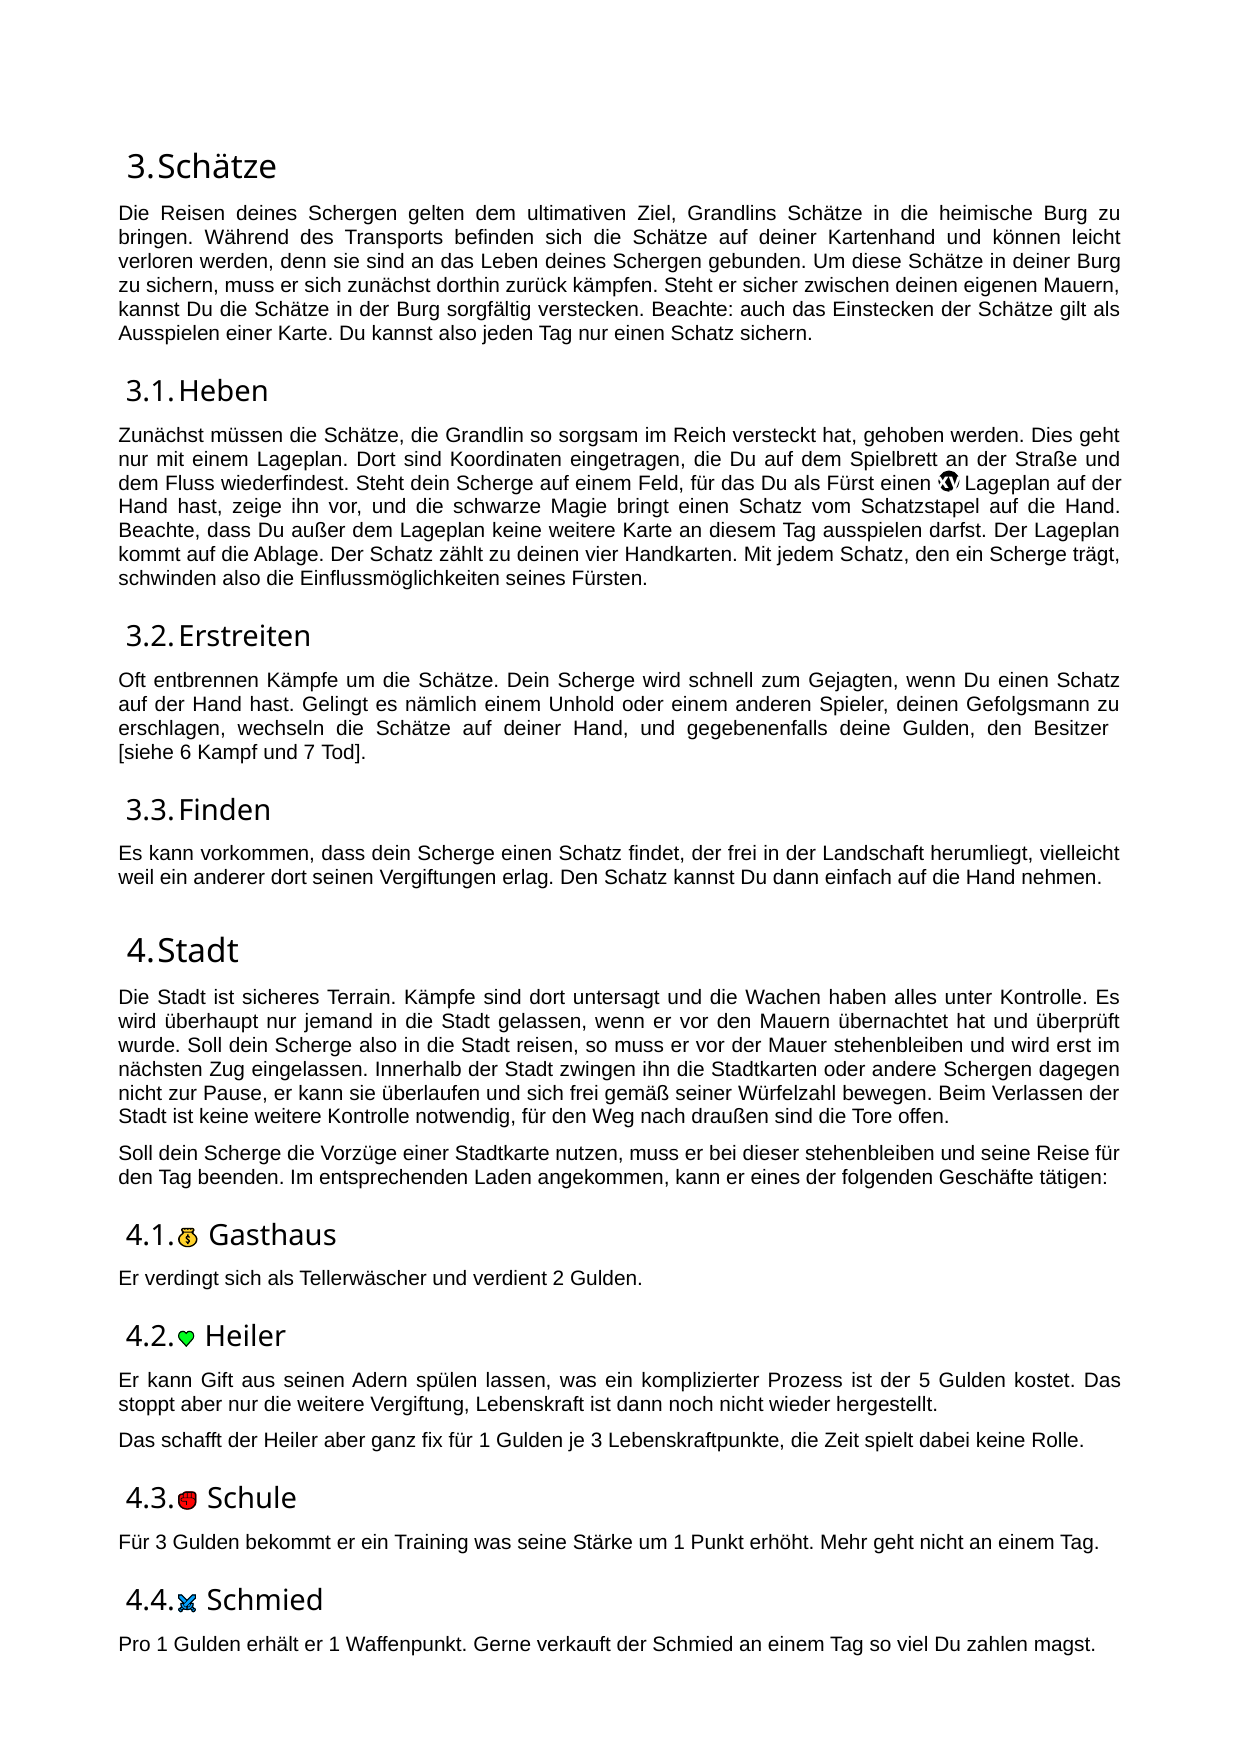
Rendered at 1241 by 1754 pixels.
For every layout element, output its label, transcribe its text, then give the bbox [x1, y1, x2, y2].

text Oft entbrennen Kämpfe um die Schätze. Dein Scherge wird schnell zum Gejagten, wenn Du einen Schatz auf der Hand hast. Gelingt es nämlich einem Unhold oder einem anderen Spieler, deinen Gefolgsmann zu erschlagen, wechseln die Schätze auf deiner Hand, und gegebenenfalls deine Gulden, den Besitzer [siehe 6. Kampf und 7. Tod]. [118, 668, 1122, 763]
text Für 3 Gulden bekommt er ein Training was seine Stärke um 1 Punkt erhöht. Mehr geht nicht an einem Tag. [118, 1530, 1122, 1554]
text Das schafft der Heiler aber ganz fix für 1 Gulden je 3 Lebenskraftpunkte, die Zeit spielt dabei keine Rolle. [118, 1428, 1122, 1452]
text Pro 1 Gulden erhält er 1 Waffenpunkt. Gerne verkauft der Schmied an einem Tag so viel Du zahlen magst. [118, 1631, 1122, 1655]
subtitle Heiler [118, 1316, 1122, 1355]
subtitle Finden [118, 789, 1122, 829]
subtitle Schmied [118, 1579, 1122, 1619]
text Die Reisen deines Schergen gelten dem ultimativen Ziel, Grandlins Schätze in die heimische Burg zu bringen. Während des Transports befinden sich die Schätze auf deiner Kartenhand und können leicht verloren werden, denn sie sind an das Leben deines Schergen gebunden. Um diese Schätze in deiner Burg zu sichern, muss er sich zunächst dorthin zurück kämpfen. Steht er sicher zwischen deinen eigenen Mauern, kannst Du die Schätze in der Burg sorgfältig verstecken. Beachte: auch das Einstecken der Schätze gilt als Ausspielen einer Karte. Du kannst also jeden Tag nur einen Schatz sichern. [118, 201, 1122, 345]
text Er kann Gift aus seinen Adern spülen lassen, was ein komplizierter Prozess ist der 5 Gulden kostet. Das stoppt aber nur die weitere Vergiftung, Lebenskraft ist dann noch nicht wieder hergestellt. [118, 1368, 1122, 1416]
text Er verdingt sich als Tellerwäscher und verdient 2 Gulden. [118, 1266, 1122, 1290]
text Es kann vorkommen, dass dein Scherge einen Schatz findet, der frei in der Landschaft herumliegt, vielleicht weil ein anderer dort seinen Vergiftungen erlag. Den Schatz kannst Du dann einfach auf die Hand nehmen. [118, 841, 1122, 889]
subtitle Heben [118, 370, 1122, 410]
text Die Stadt ist sicheres Terrain. Kämpfe sind dort untersagt und die Wachen haben alles unter Kontrolle. Es wird überhaupt nur jemand in die Stadt gelassen, wenn er vor den Mauern übernachtet hat und überprüft wurde. Soll dein Scherge also in die Stadt reisen, so muss er vor der Mauer stehenbleiben und wird erst im nächsten Zug eingelassen. Innerhalb der Stadt zwingen ihn die Stadtkarten oder andere Schergen dagegen nicht zur Pause, er kann sie überlaufen und sich frei gemäß seiner Würfelzahl bewegen. Beim Verlassen der Stadt ist keine weitere Kontrolle notwendig, für den Weg nach draußen sind die Tore offen. [118, 984, 1122, 1128]
text Soll dein Scherge die Vorzüge einer Stadtkarte nutzen, muss er bei dieser stehenbleiben und seine Reise für den Tag beenden. Im entsprechenden Laden angekommen, kann er eines der folgenden Geschäfte tätigen: [118, 1141, 1122, 1189]
subtitle Stadt [118, 927, 1122, 972]
subtitle Gasthaus [118, 1214, 1122, 1254]
subtitle Erstreiten [118, 616, 1122, 655]
subtitle Schätze [118, 143, 1122, 188]
subtitle Schule [118, 1478, 1122, 1517]
text Zunächst müssen die Schätze, die Grandlin so sorgsam im Reich versteckt hat, gehoben werden. Dies geht nur mit einem Lageplan. Dort sind Koordinaten eingetragen, die Du auf dem Spielbrett an der Straße und dem Fluss wiederfindest. Steht dein Scherge auf einem Feld, für das Du als Fürst einen Lageplan auf der Hand hast, zeige ihn vor, und die schwarze Magie bringt einen Schatz vom Schatzstapel auf die Hand. Beachte, dass Du außer dem Lageplan keine weitere Karte an diesem Tag ausspielen darfst. Der Lageplan kommt auf die Ablage. Der Schatz zählt zu deinen vier Handkarten. Mit jedem Schatz, den ein Scherge trägt, schwinden also die Einflussmöglichkeiten seines Fürsten. [118, 422, 1122, 590]
